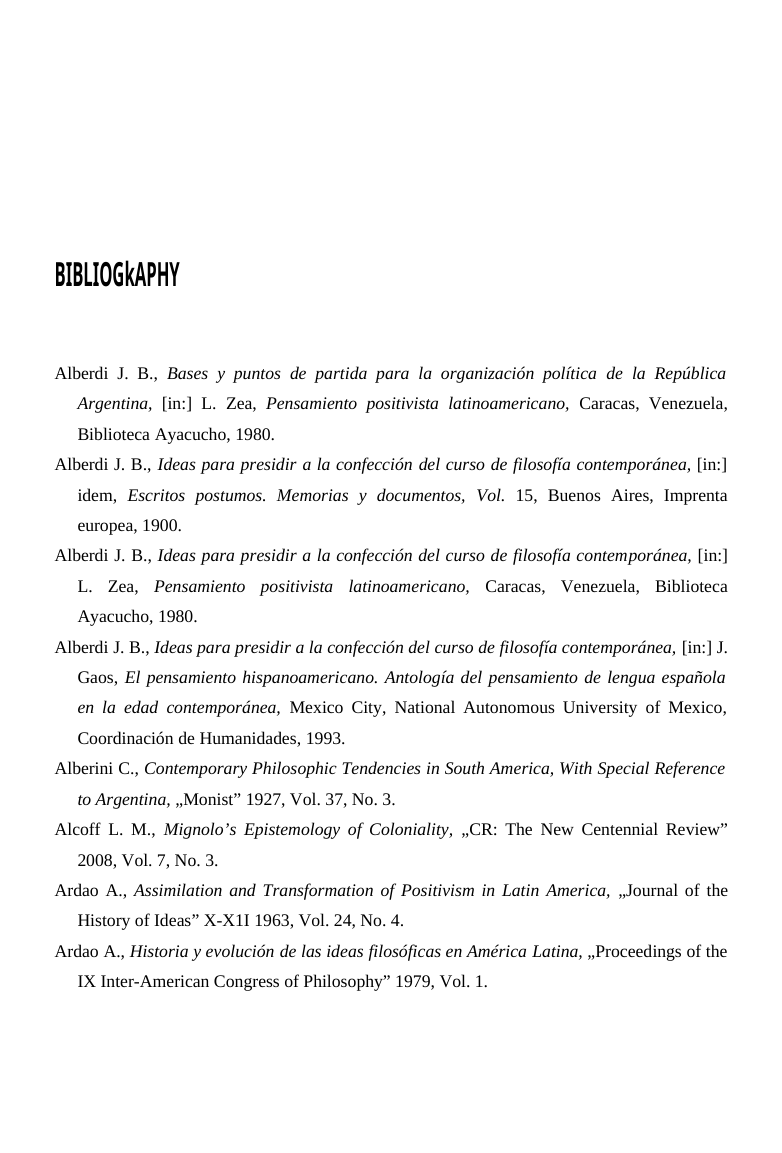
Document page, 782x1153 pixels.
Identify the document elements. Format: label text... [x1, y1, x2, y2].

text Alberdi J. B., Ideas para presidir a la confección del curso de filosofía contem­poránea, [in:] idem, Escritos postumos. Memorias y documentos, Vol. 15, Buenos Aires, Imprenta europea, 1900. [54, 454, 728, 535]
text Alberini C., Contemporary Philosophic Tendencies in South America, With Special Reference to Argentina, „Monist” 1927, Vol. 37, No. 3. [54, 758, 728, 809]
text Alcoff L. M., Mignolo’s Epistemology of Coloniality, „CR: The New Centennial Re­view” 2008, Vol. 7, No. 3. [54, 819, 728, 870]
text Ardao A., Assimilation and Transformation of Positivism in Latin America, „Jour­nal of the History of Ideas” X-X1I 1963, Vol. 24, No. 4. [54, 880, 728, 931]
text Ardao A., Historia y evolución de las ideas filosóficas en América Latina, „Proceed­ings of the IX Inter-American Congress of Philosophy” 1979, Vol. 1. [54, 941, 728, 991]
text Alberdi J. B., Ideas para presidir a la confección del curso de filosofía contemporánea, [in:] J. Gaos, El pensamiento hispanoamericano. Antología del pensamiento de lengua española en la edad contemporánea, Mexico City, National Autonomous University of Mexico, Coordinación de Humanidades, 1993. [54, 636, 728, 748]
text Alberdi J. B., Ideas para presidir a la confección del curso de filosofía contem­poránea, [in:] L. Zea, Pensamiento positivista latinoamericano, Caracas, Vene­zuela, Biblioteca Ayacucho, 1980. [54, 545, 728, 626]
subtitle BIBLIOGkAPHY [54, 251, 728, 296]
text Alberdi J. B., Bases y puntos de partida para la organización política de la Repúb­lica Argentina, [in:] L. Zea, Pensamiento positivista latinoamericano, Caracas, Venezuela, Biblioteca Ayacucho, 1980. [54, 363, 728, 444]
